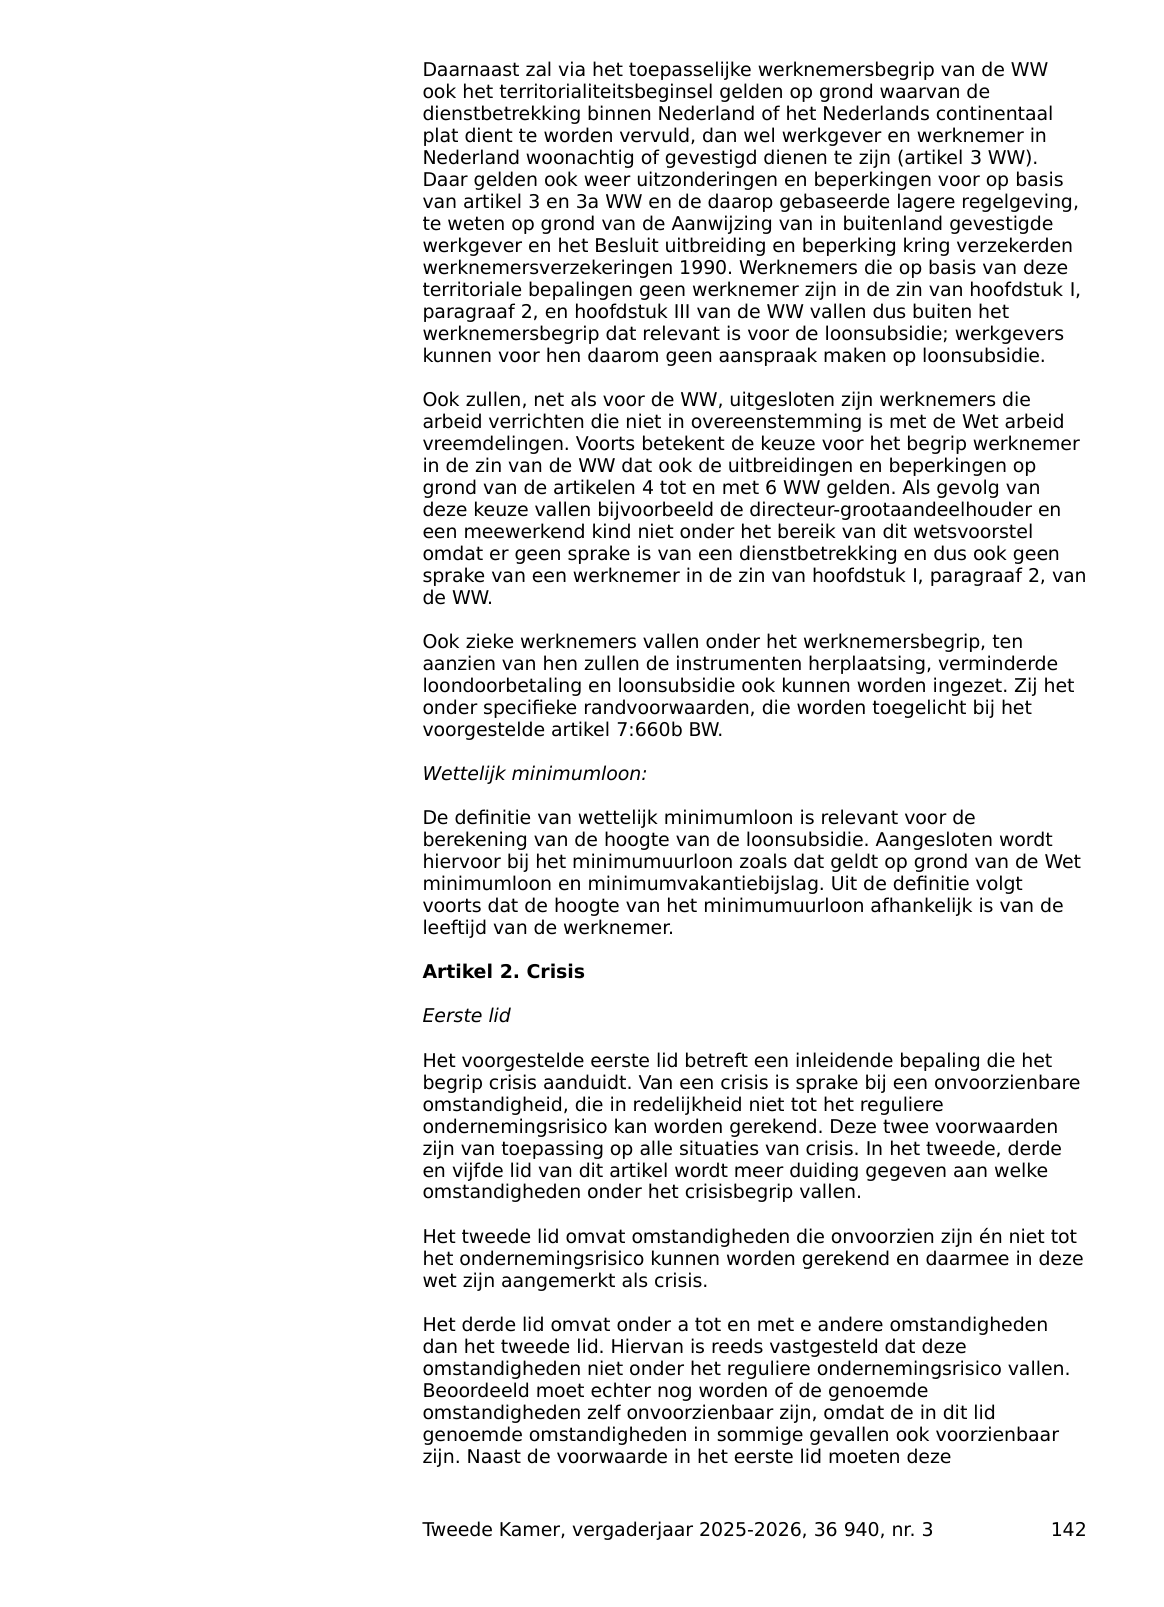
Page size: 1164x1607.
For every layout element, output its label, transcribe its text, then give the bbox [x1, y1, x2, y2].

subtitle Artikel 2. Crisis [422, 961, 1087, 983]
text Daarnaast zal via het toepasselijke werknemersbegrip van de WW ook het territorialiteitsbeginsel gelden op grond waarvan de dienstbetrekking binnen Nederland of het Nederlands continentaal plat dient te worden vervuld, dan wel werkgever en werknemer in Nederland woonachtig of gevestigd dienen te zijn (artikel 3 WW). Daar gelden ook weer uitzonderingen en beperkingen voor op basis van artikel 3 en 3a WW en de daarop gebaseerde lagere regelgeving, te weten op grond van de Aanwijzing van in buitenland gevestigde werkgever en het Besluit uitbreiding en beperking kring verzekerden werknemersverzekeringen 1990. Werknemers die op basis van deze territoriale bepalingen geen werknemer zijn in de zin van hoofdstuk I, paragraaf 2, en hoofdstuk III van de WW vallen dus buiten het werknemersbegrip dat relevant is voor de loonsubsidie; werkgevers kunnen voor hen daarom geen aanspraak maken op loonsubsidie. [422, 59, 1087, 367]
text Ook zullen, net als voor de WW, uitgesloten zijn werknemers die arbeid verrichten die niet in overeenstemming is met de Wet arbeid vreemdelingen. Voorts betekent de keuze voor het begrip werknemer in de zin van de WW dat ook de uitbreidingen en beperkingen op grond van de artikelen 4 tot en met 6 WW gelden. Als gevolg van deze keuze vallen bijvoorbeeld de directeur-grootaandeelhouder en een meewerkend kind niet onder het bereik van dit wetsvoorstel omdat er geen sprake is van een dienstbetrekking en dus ook geen sprake van een werknemer in de zin van hoofdstuk I, paragraaf 2, van de WW. [422, 389, 1087, 609]
text De definitie van wettelijk minimumloon is relevant voor de berekening van de hoogte van de loonsubsidie. Aangesloten wordt hiervoor bij het minimumuurloon zoals dat geldt op grond van de Wet minimumloon en minimumvakantiebijslag. Uit de definitie volgt voorts dat de hoogte van het minimumuurloon afhankelijk is van de leeftijd van de werknemer. [422, 807, 1087, 939]
text Het derde lid omvat onder a tot en met e andere omstandigheden dan het tweede lid. Hiervan is reeds vastgesteld dat deze omstandigheden niet onder het reguliere ondernemingsrisico vallen. Beoordeeld moet echter nog worden of de genoemde omstandigheden zelf onvoorzienbaar zijn, omdat de in dit lid genoemde omstandigheden in sommige gevallen ook voorzienbaar zijn. Naast de voorwaarde in het eerste lid moeten deze [422, 1314, 1087, 1468]
subtitle Eerste lid [422, 1005, 1087, 1027]
subtitle Wettelijk minimumloon: [422, 763, 1087, 785]
text Ook zieke werknemers vallen onder het werknemersbegrip, ten aanzien van hen zullen de instrumenten herplaatsing, verminderde loondoorbetaling en loonsubsidie ook kunnen worden ingezet. Zij het onder specifieke randvoorwaarden, die worden toegelicht bij het voorgestelde artikel 7:660b BW. [422, 631, 1087, 741]
text Het voorgestelde eerste lid betreft een inleidende bepaling die het begrip crisis aanduidt. Van een crisis is sprake bij een onvoorzienbare omstandigheid, die in redelijkheid niet tot het reguliere ondernemingsrisico kan worden gerekend. Deze twee voorwaarden zijn van toepassing op alle situaties van crisis. In het tweede, derde en vijfde lid van dit artikel wordt meer duiding gegeven aan welke omstandigheden onder het crisisbegrip vallen. [422, 1049, 1087, 1203]
text Het tweede lid omvat omstandigheden die onvoorzien zijn én niet tot het ondernemingsrisico kunnen worden gerekend en daarmee in deze wet zijn aangemerkt als crisis. [422, 1226, 1087, 1292]
